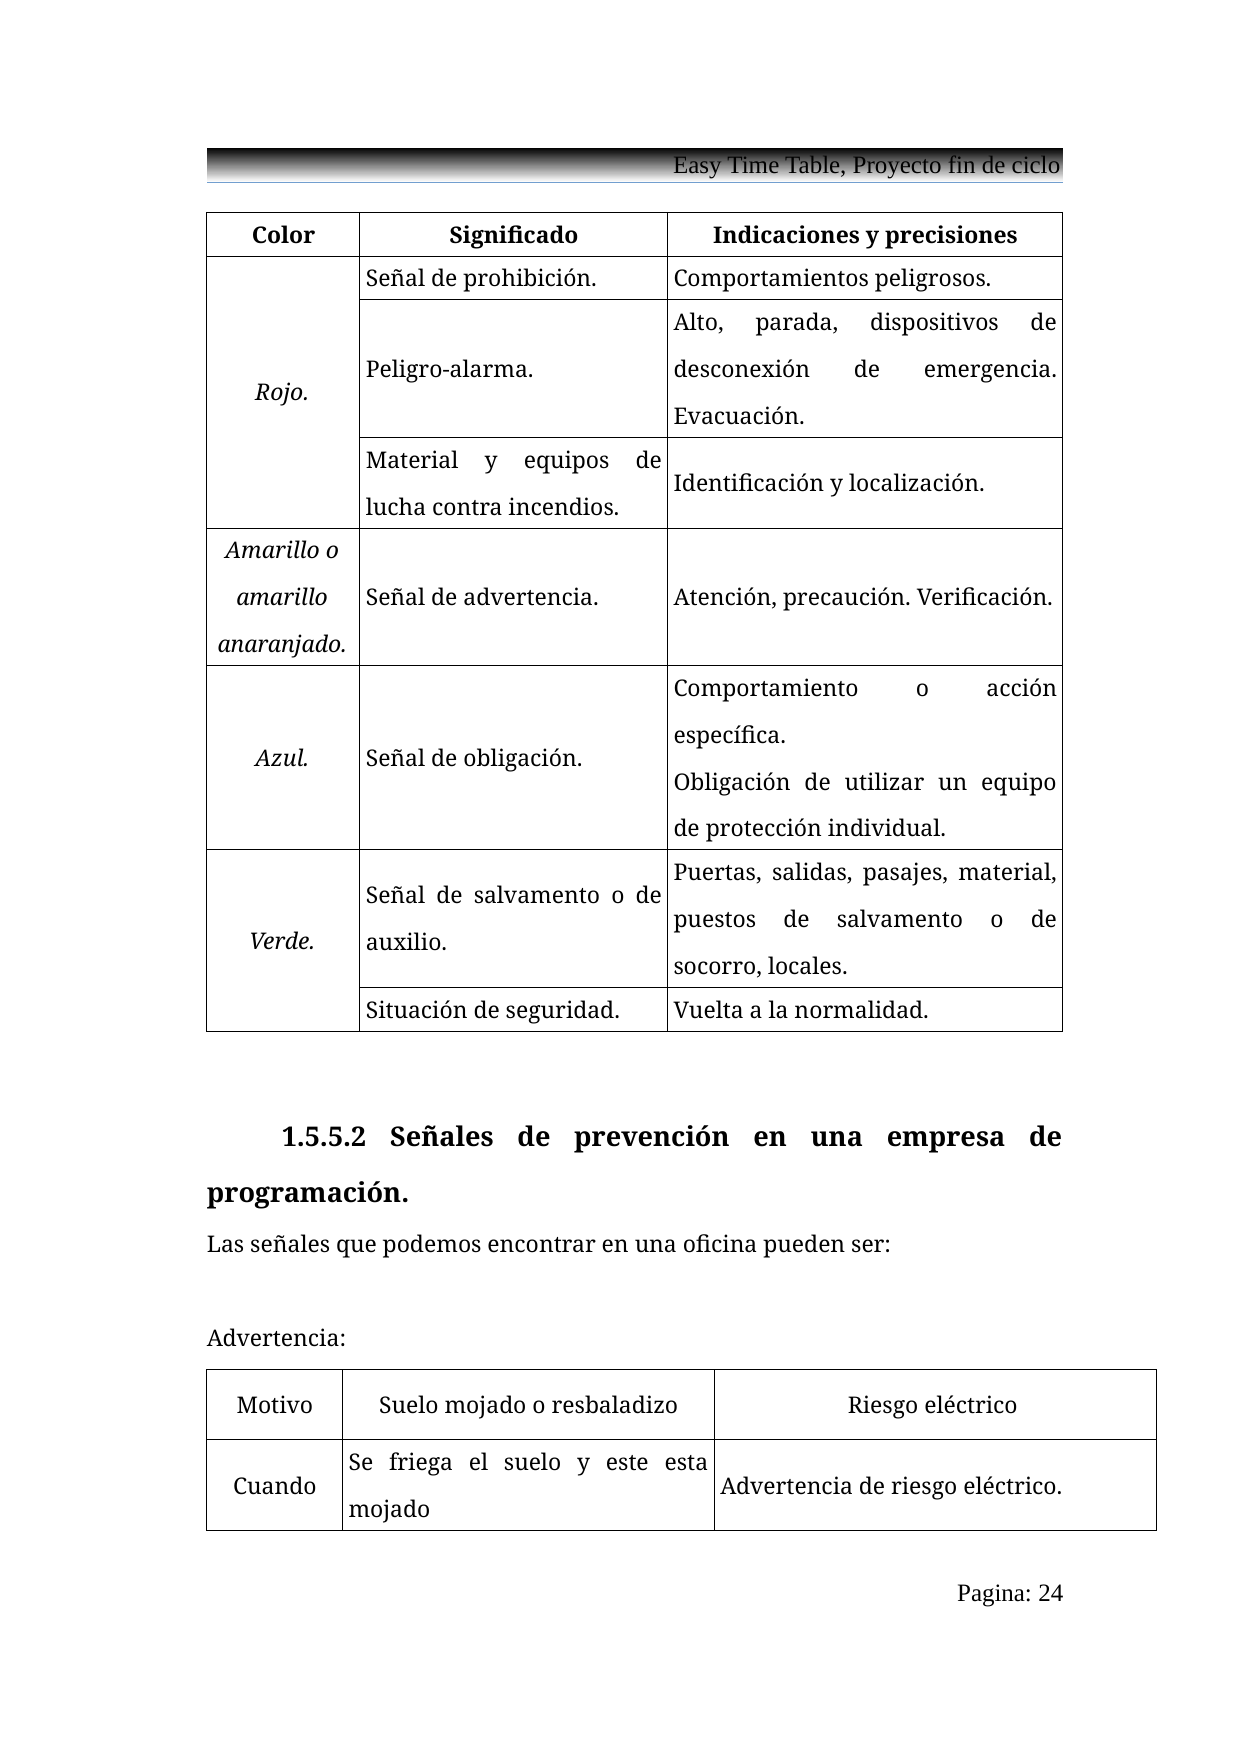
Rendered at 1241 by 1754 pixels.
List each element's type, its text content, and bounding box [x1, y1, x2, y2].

table_header Motivo [207, 1370, 342, 1439]
table_header Riesgo eléctrico [715, 1370, 1156, 1439]
table_cell Comportamiento o acción específica. Obligación de utilizar un equipo de protección individual. [668, 666, 1062, 849]
table_cell Señal de prohibición. [360, 257, 667, 299]
table_cell Señal de advertencia. [360, 529, 667, 665]
table_cell Puertas, salidas, pasajes, material, puestos de salvamento o de socorro, locales. [668, 850, 1062, 987]
table_cell Material y equipos de lucha contra incendios. [360, 438, 667, 527]
table_cell Azul. [207, 666, 359, 849]
table_cell Alto, parada, dispositivos de desconexión de emergencia. Evacuación. [668, 300, 1062, 437]
table_cell Peligro-alarma. [360, 300, 667, 437]
table_cell Situación de seguridad. [360, 988, 667, 1031]
table_cell Señal de salvamento o de auxilio. [360, 850, 667, 987]
table_cell Cuando [207, 1440, 342, 1530]
table_cell Vuelta a la normalidad. [668, 988, 1062, 1031]
table_cell Se friega el suelo y este esta mojado [343, 1440, 714, 1530]
table_cell Verde. [207, 850, 359, 1031]
table_header Suelo mojado o resbaladizo [343, 1370, 714, 1439]
table_cell Señal de obligación. [360, 666, 667, 849]
text Advertencia: [207, 1322, 1063, 1353]
text Las señales que podemos encontrar en una oficina pueden ser: [207, 1228, 1063, 1260]
table_cell Advertencia de riesgo eléctrico. [715, 1440, 1156, 1530]
text 1.5.5.2 Señales de prevención en una empresa de programación. [207, 1118, 1063, 1210]
table_cell Comportamientos peligrosos. [668, 257, 1062, 299]
table_header Significado [360, 213, 667, 256]
table_cell Identificación y localización. [668, 438, 1062, 527]
table_header Color [207, 213, 359, 256]
table_header Indicaciones y precisiones [668, 213, 1062, 256]
table_cell Atención, precaución. Verificación. [668, 529, 1062, 665]
table_cell Amarillo o amarillo anaranjado. [207, 529, 359, 665]
table_cell Rojo. [207, 257, 359, 527]
